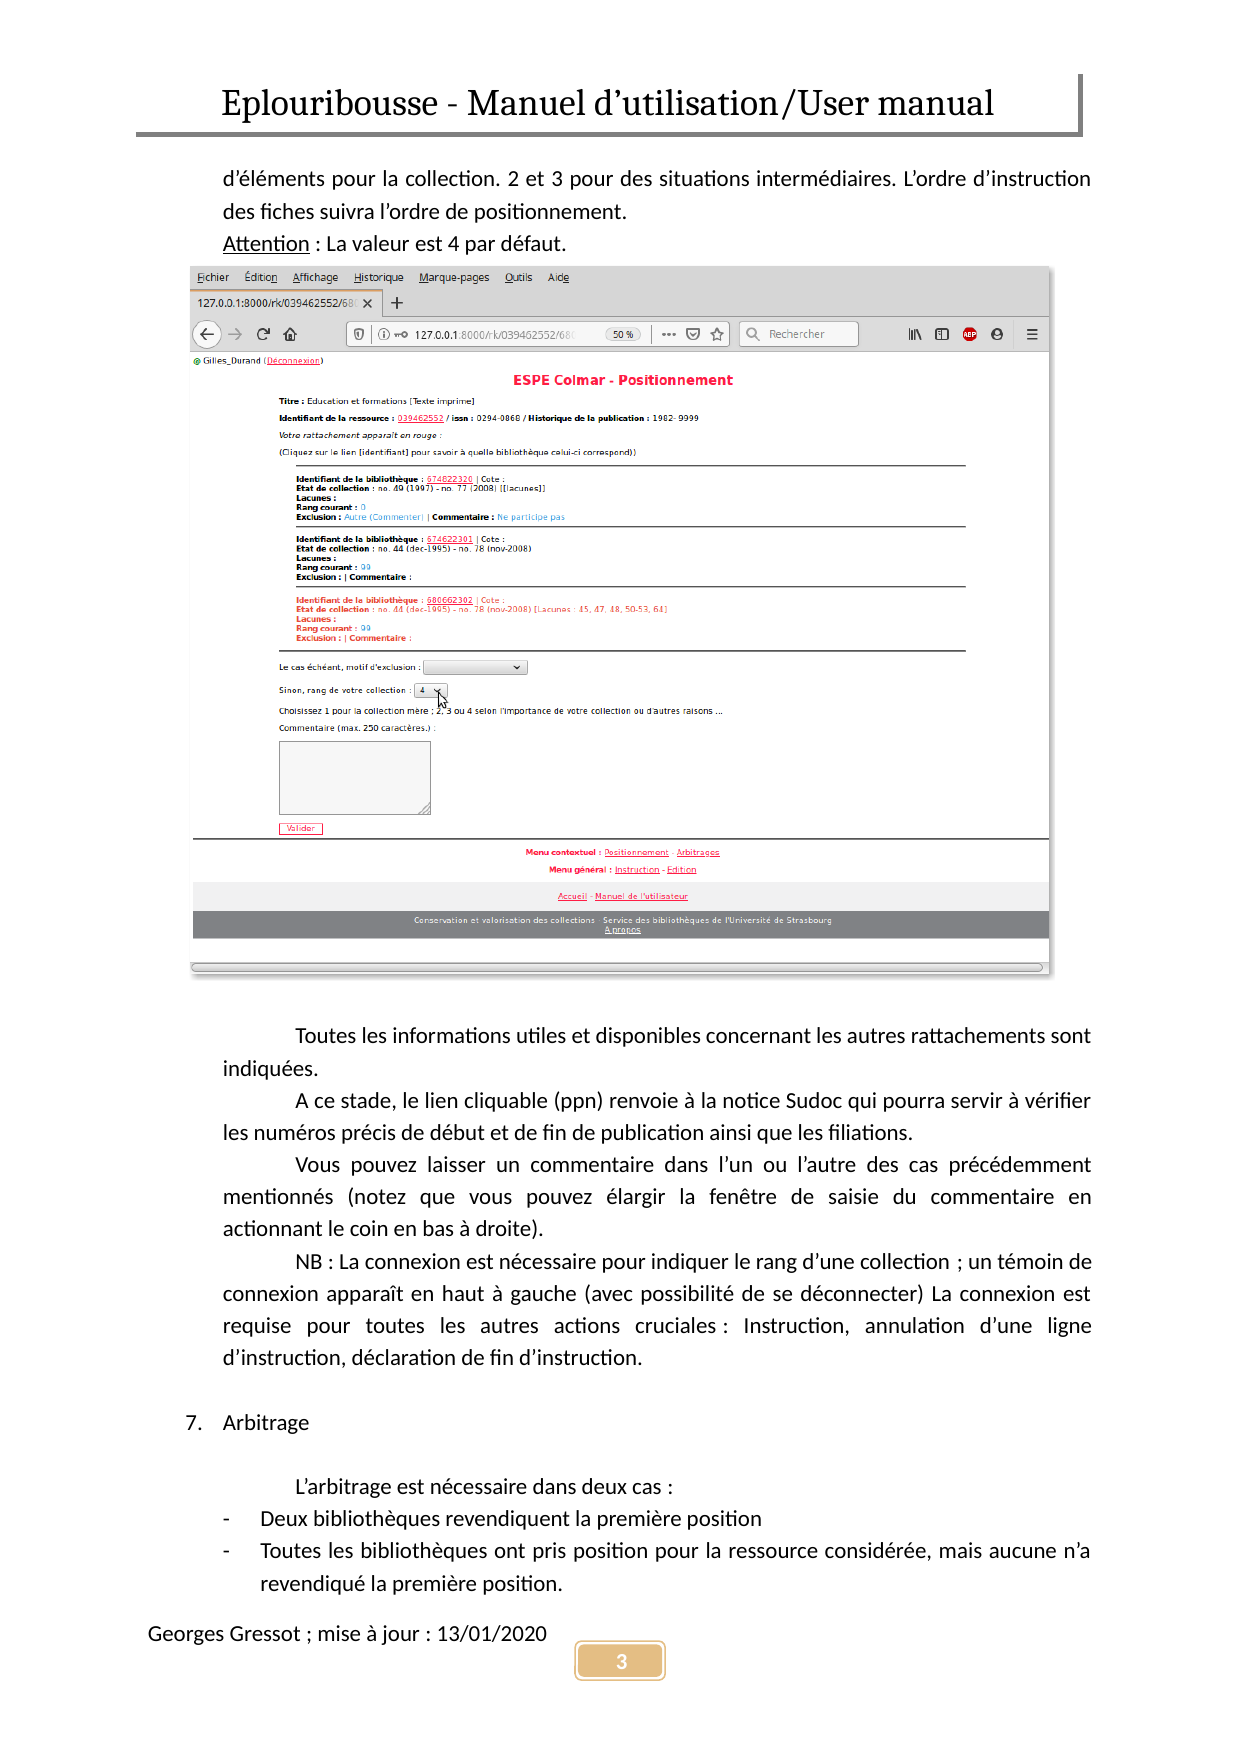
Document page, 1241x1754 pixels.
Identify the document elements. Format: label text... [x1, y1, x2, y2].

list NB : La connexion est nécessaire pour indiquer le rang d’une collection ; un témoin de connexion apparaît en haut à gauche (avec possibilité de se déconnecter) La connexion est requise pour toutes les autres actions cruciales : Instruction, annulation d’une ligne d’instruction, déclaration de fin d’instruction. [223, 1247, 1093, 1371]
list Vous pouvez laisser un commentaire dans l’un ou l’autre des cas précédemment mentionnés (notez que vous pouvez élargir la fenêtre de saisie du commentaire en actionnant le coin en bas à droite). [223, 1150, 1093, 1243]
list Toutes les bibliothèques ont pris position pour la ressource considérée, mais aucune n’a revendiqué la première position. [223, 1536, 1093, 1597]
list L’arbitrage est nécessaire dans deux cas : [223, 1472, 1093, 1500]
list Arbitrage [185, 1408, 1093, 1436]
list d’éléments pour la collection. 2 et 3 pour des situations intermédiaires. L’ordre d’instruction des fiches suivra l’ordre de positionnement. [223, 164, 1093, 225]
list A ce stade, le lien cliquable (ppn) renvoie à la notice Sudoc qui pourra servir à vérifier les numéros précis de début et de fin de publication ainsi que les filiations. [223, 1086, 1093, 1146]
list Attention : La valeur est 4 par défaut. [223, 229, 1093, 257]
list Toutes les informations utiles et disponibles concernant les autres rattachements sont indiquées. [223, 1021, 1093, 1082]
list Deux bibliothèques revendiquent la première position [223, 1504, 1093, 1532]
picture [185, 261, 1055, 981]
